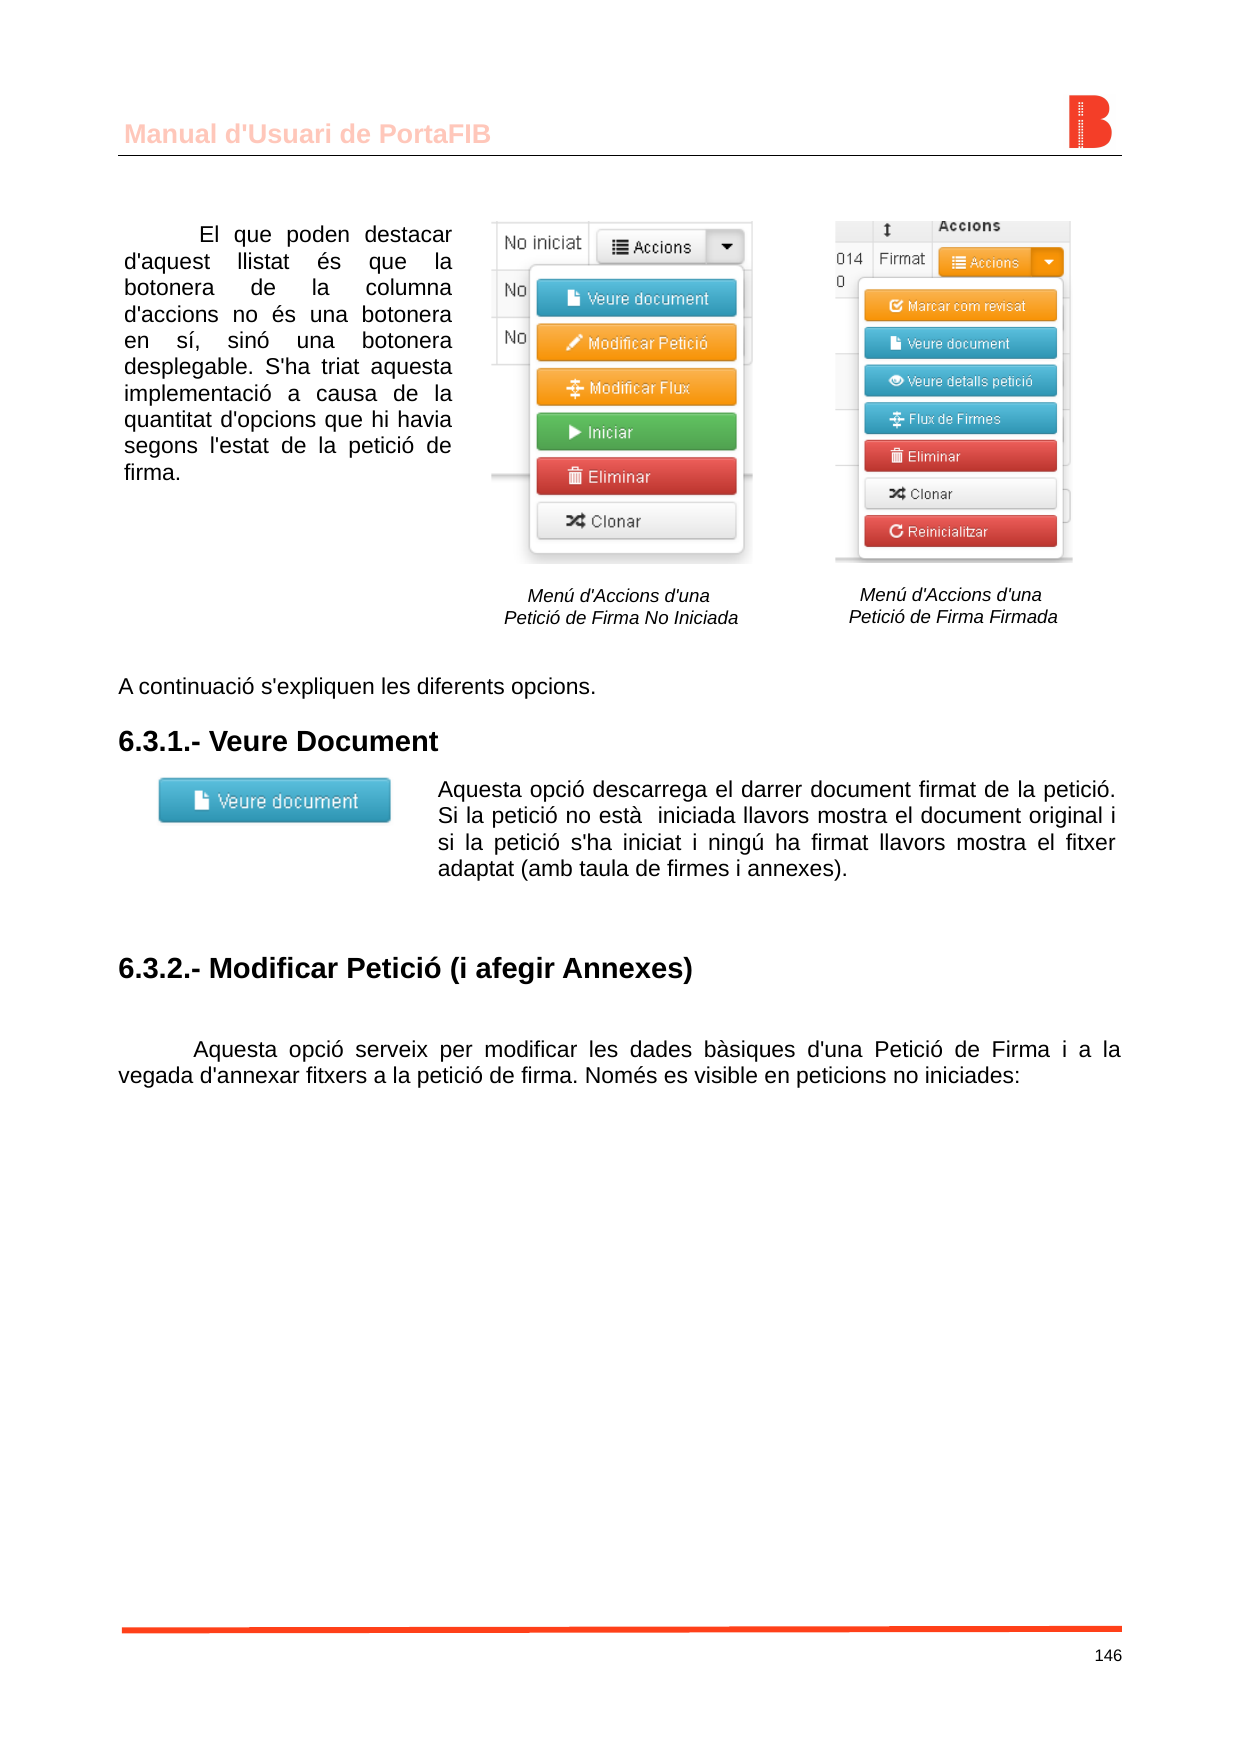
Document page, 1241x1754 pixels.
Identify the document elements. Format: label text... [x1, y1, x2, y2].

picture [156, 776, 394, 826]
table_header El que poden destacar d'aquest llistat és que la botonera de la columna d'accions no és una botonera en sí, sinó una botonera desplegable. S'ha triat aquesta implementació a causa de la quantitat d'opcions que hi havia segons l'estat de la petició de firma. [118, 216, 458, 634]
table_header Aquesta opció descarrega el darrer document firmat de la petició. Si la petició no està iniciada llavors mostra el document original i si la petició s'ha iniciat i ningú ha firmat llavors mostra el fitxer adaptat (amb taula de firmes i annexes). [432, 770, 1122, 900]
subtitle Veure Document [118, 724, 1122, 758]
text Aquesta opció serveix per modificar les dades bàsiques d'una Petició de Firma i a la vegada d'annexar fitxers a la petició de firma. Només es visible en peticions no iniciades: [118, 1036, 1122, 1089]
table_header Menú d'Accions d'una Petició de Firma No Iniciada [458, 216, 786, 634]
subtitle Modificar Petició (i afegir Annexes) [118, 951, 1122, 984]
picture [491, 221, 753, 564]
picture [835, 221, 1073, 563]
table_header [786, 216, 1122, 562]
table_header [118, 770, 432, 900]
table_header Menú d'Accions d'una Petició de Firma Firmada [786, 563, 1122, 634]
text A continuació s'expliquen les diferents opcions. [118, 673, 1122, 699]
picture [1063, 94, 1117, 150]
